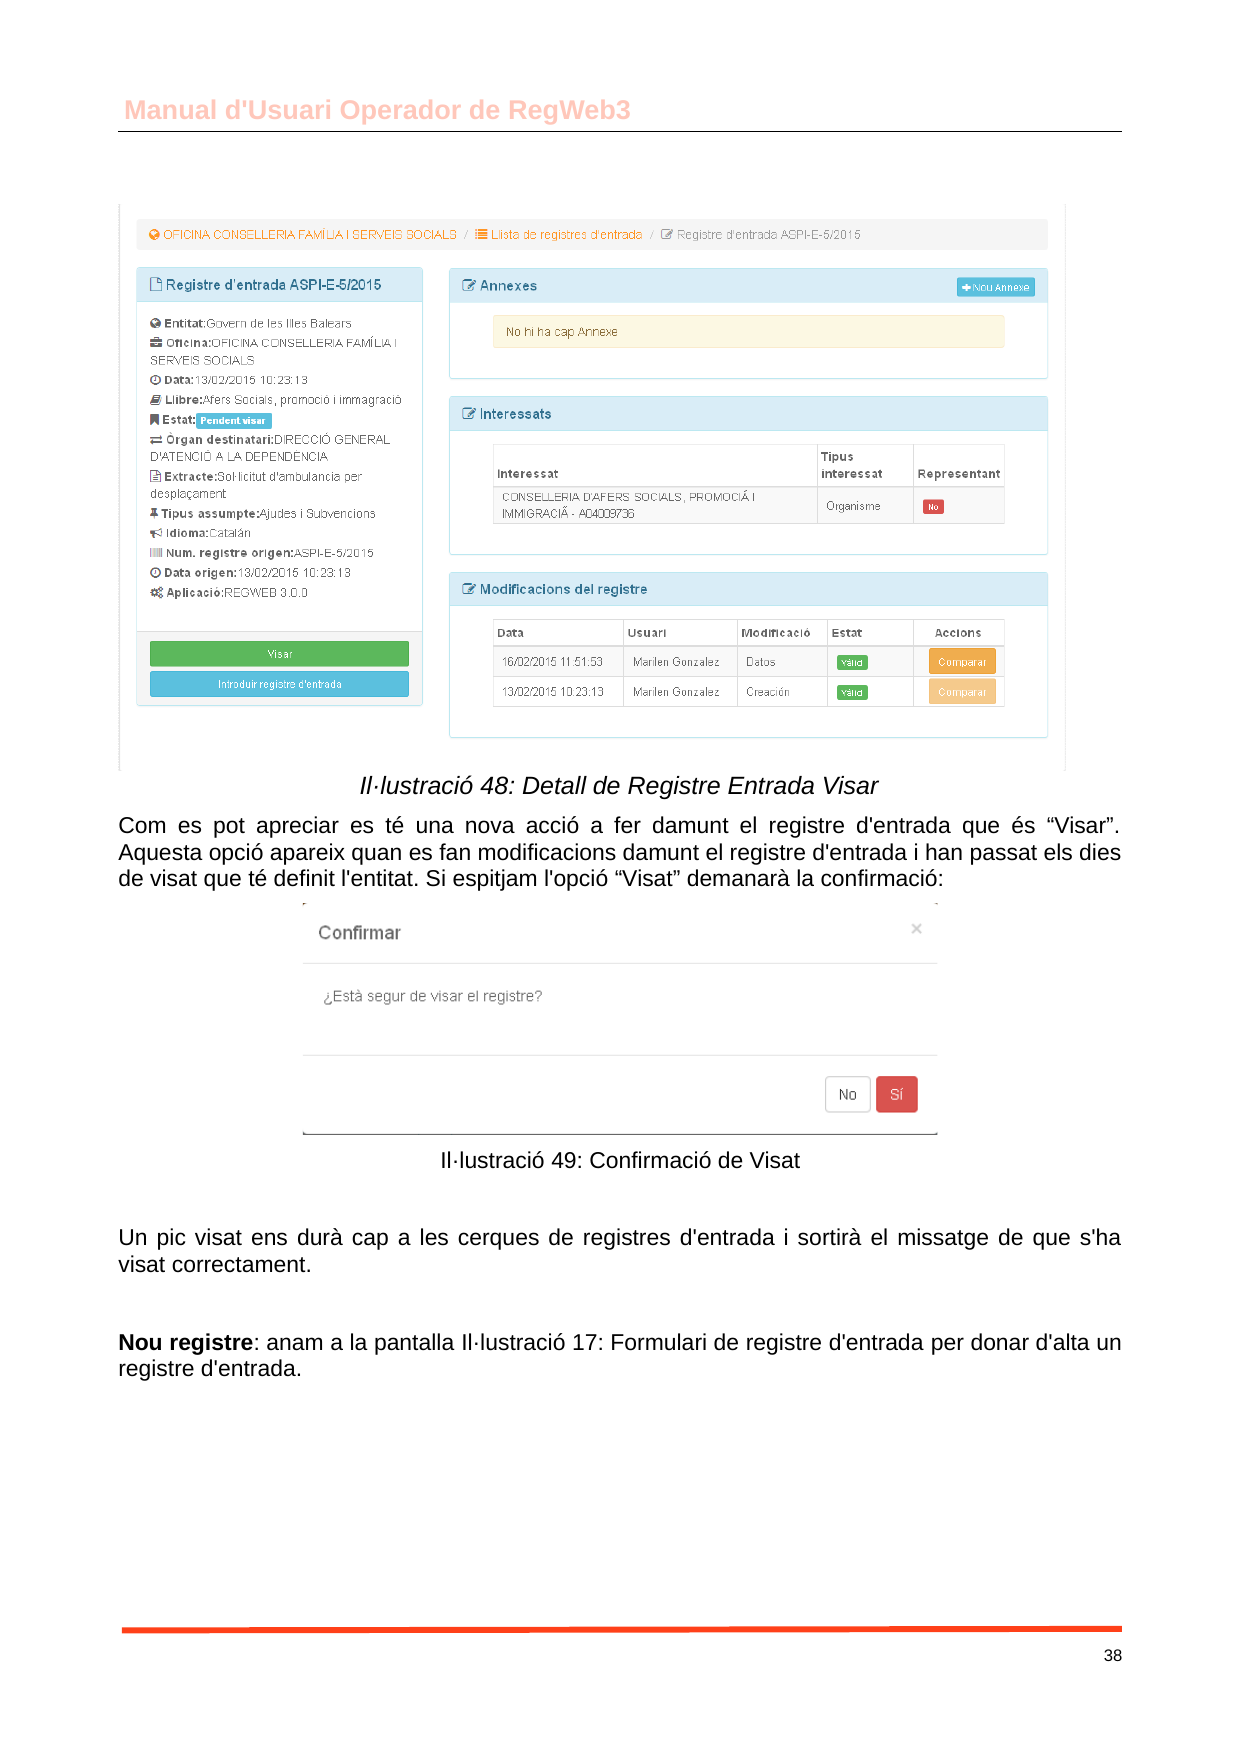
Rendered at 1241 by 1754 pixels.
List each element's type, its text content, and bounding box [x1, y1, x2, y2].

text Com es pot apreciar es té una nova acció a fer damunt el registre d'entrada que és “Visar”. Aquesta opció apareix quan es fan modificacions damunt el registre d'entrada i han passat els dies de visat que té definit l'entitat. Si espitjam l'opció “Visat” demanarà la confirmació: [118, 812, 1122, 891]
text Il·lustració : Confirmació de Visat [118, 1147, 1122, 1173]
text Il·lustració : Detall de Registre Entrada Visar [118, 771, 1122, 800]
text Un pic visat ens durà cap a les cerques de registres d'entrada i sortirà el missatge de que s'ha visat correctament. [118, 1224, 1122, 1277]
text Nou registre: anam a la pantalla Il·lustració 17: Formulari de registre d'entrada per donar d'alta un registre d'entrada. [118, 1328, 1122, 1381]
picture [302, 903, 938, 1135]
picture [118, 204, 1066, 771]
